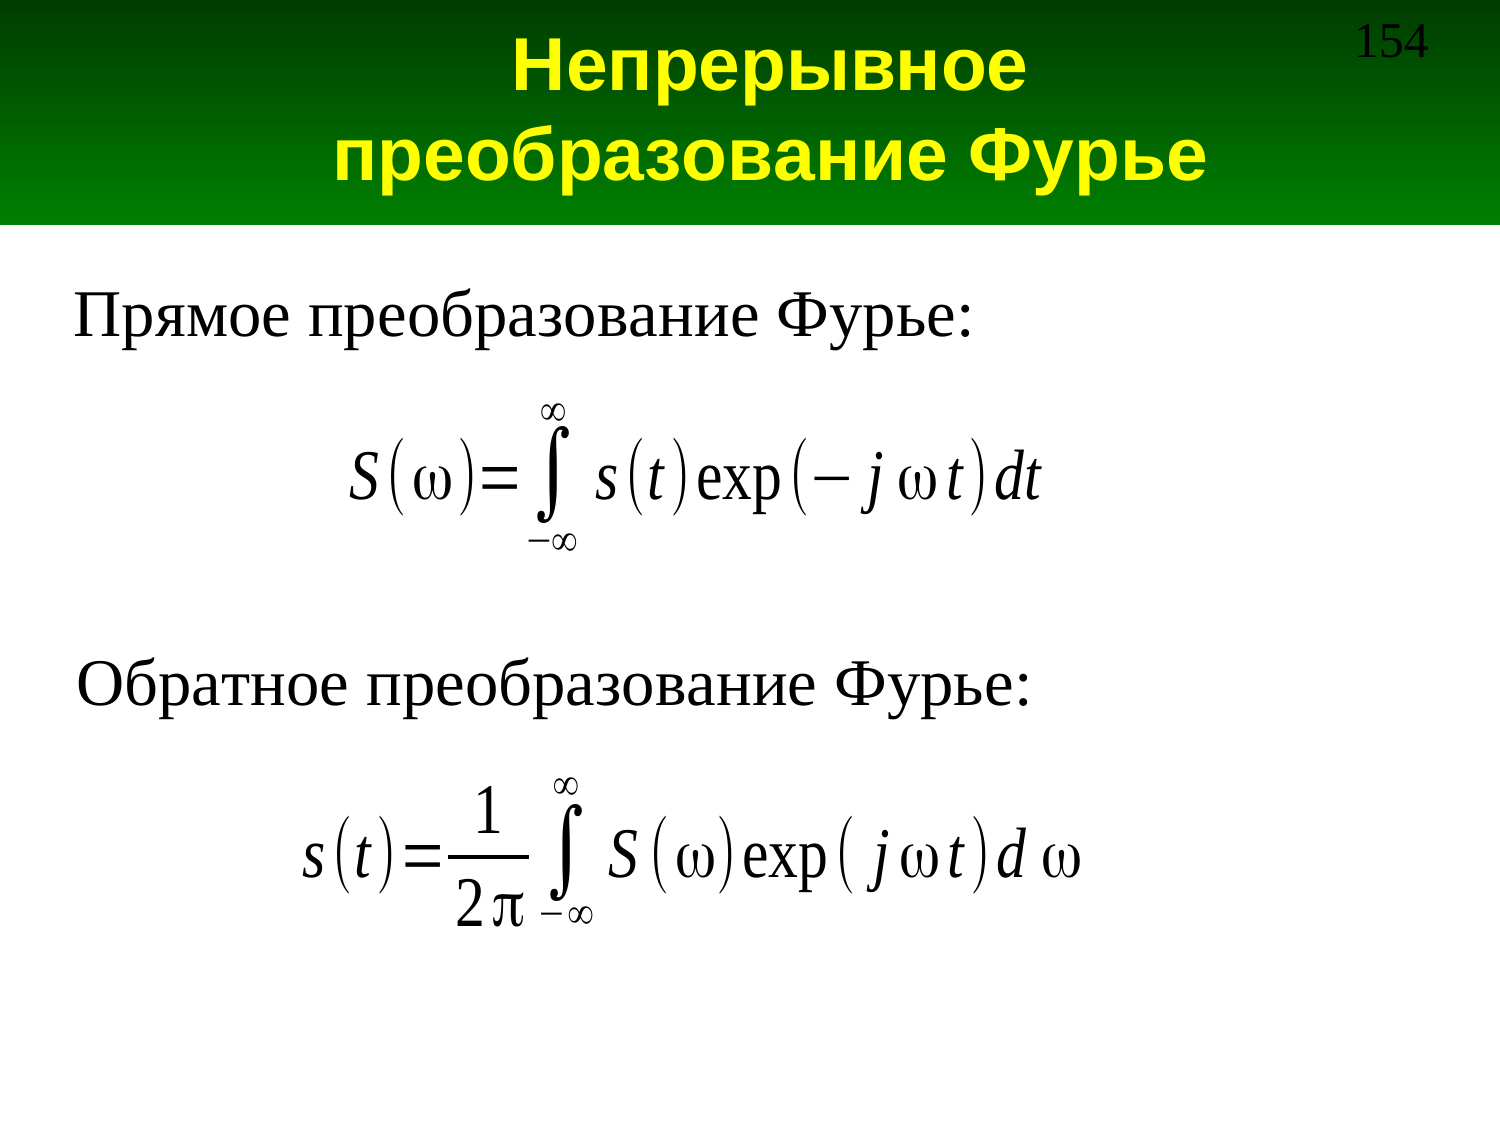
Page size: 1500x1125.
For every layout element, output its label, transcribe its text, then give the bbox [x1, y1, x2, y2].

title Непрерывное преобразование Фурье [100, 7, 1441, 204]
text_box Обратное преобразование Фурье: [61, 631, 1080, 759]
text_box Прямое преобразование Фурье: [59, 262, 1073, 390]
chart [283, 770, 1097, 942]
chart [330, 401, 1060, 553]
